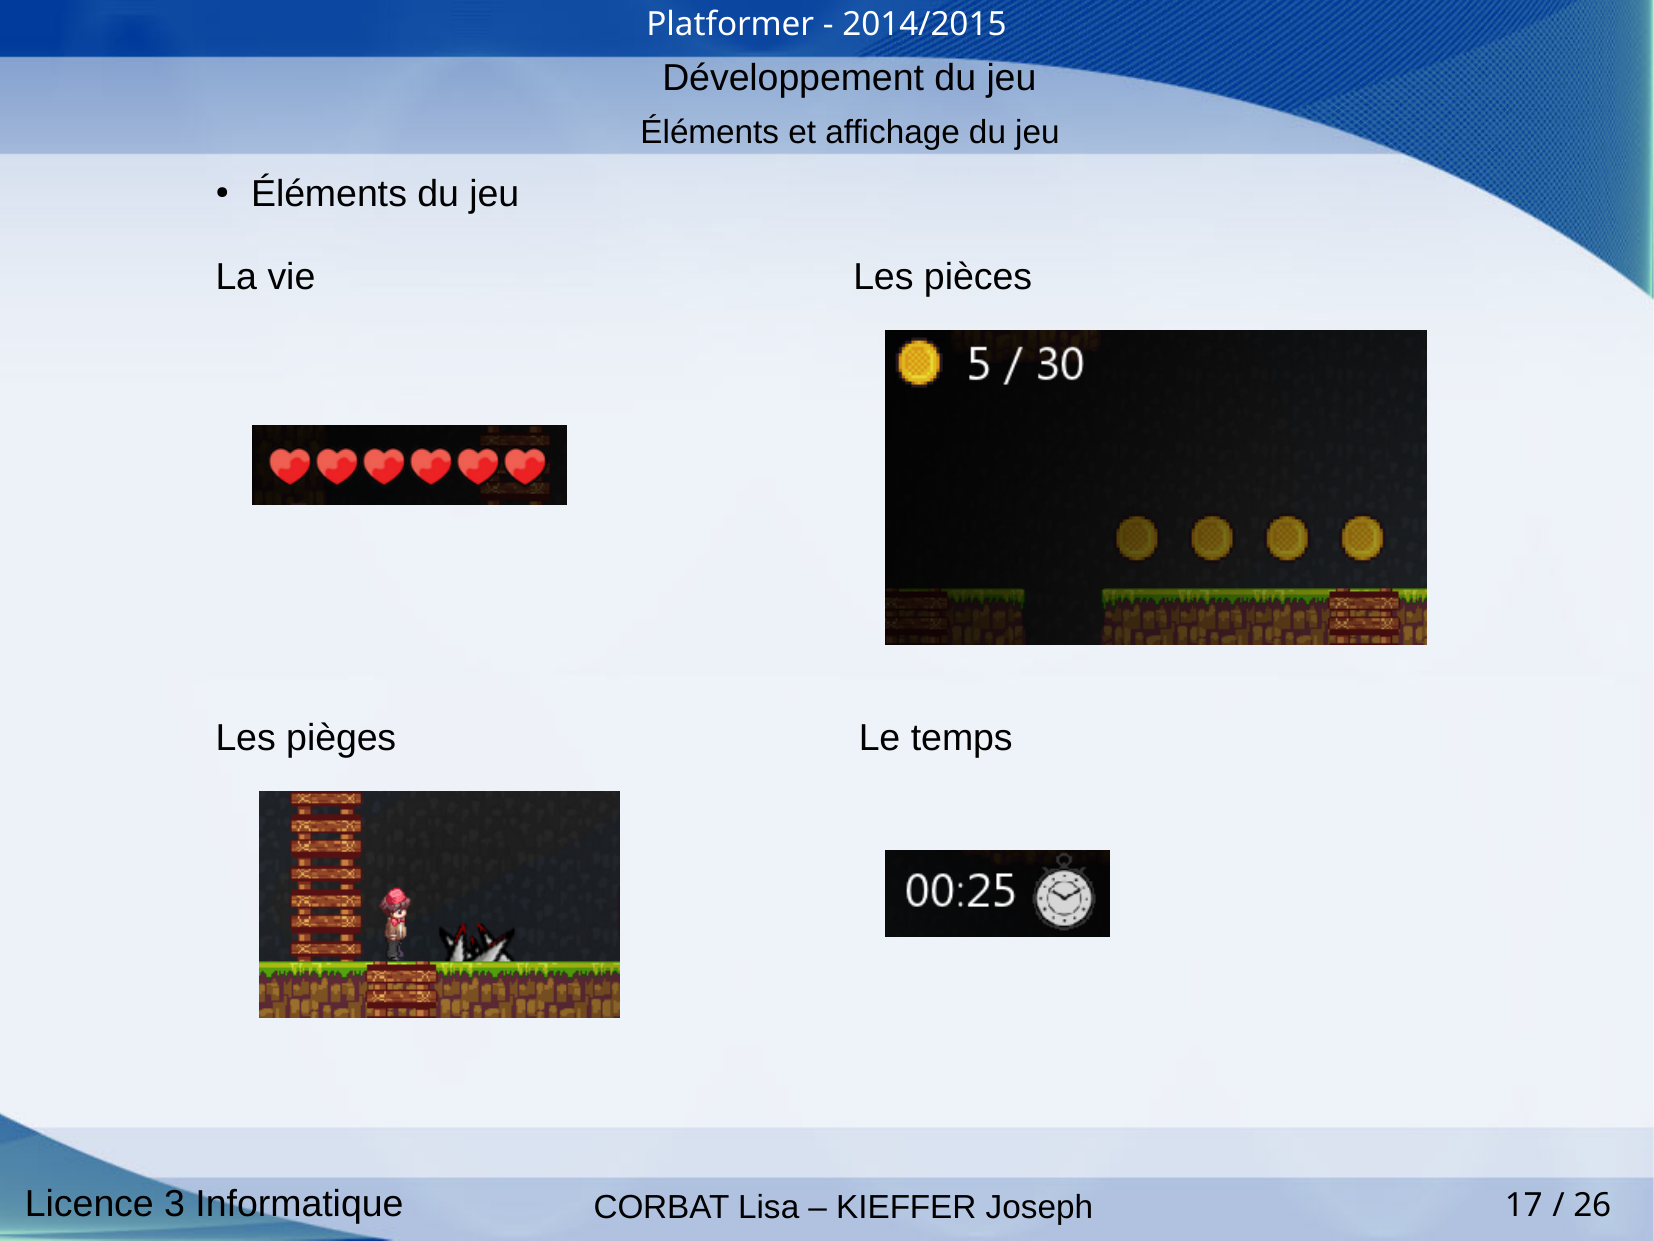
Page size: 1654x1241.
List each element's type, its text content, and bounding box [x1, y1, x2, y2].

text_box La vie [200, 248, 331, 305]
picture [0, 0, 1654, 1241]
text_box Les pièces [838, 248, 1047, 305]
text_box Développement du jeu [647, 49, 1052, 107]
text_box Les pièges [200, 708, 412, 766]
text_box Le temps [843, 708, 1028, 768]
text_box Éléments du jeu [200, 165, 1654, 223]
text_box Éléments et affichage du jeu [23, 106, 1654, 159]
